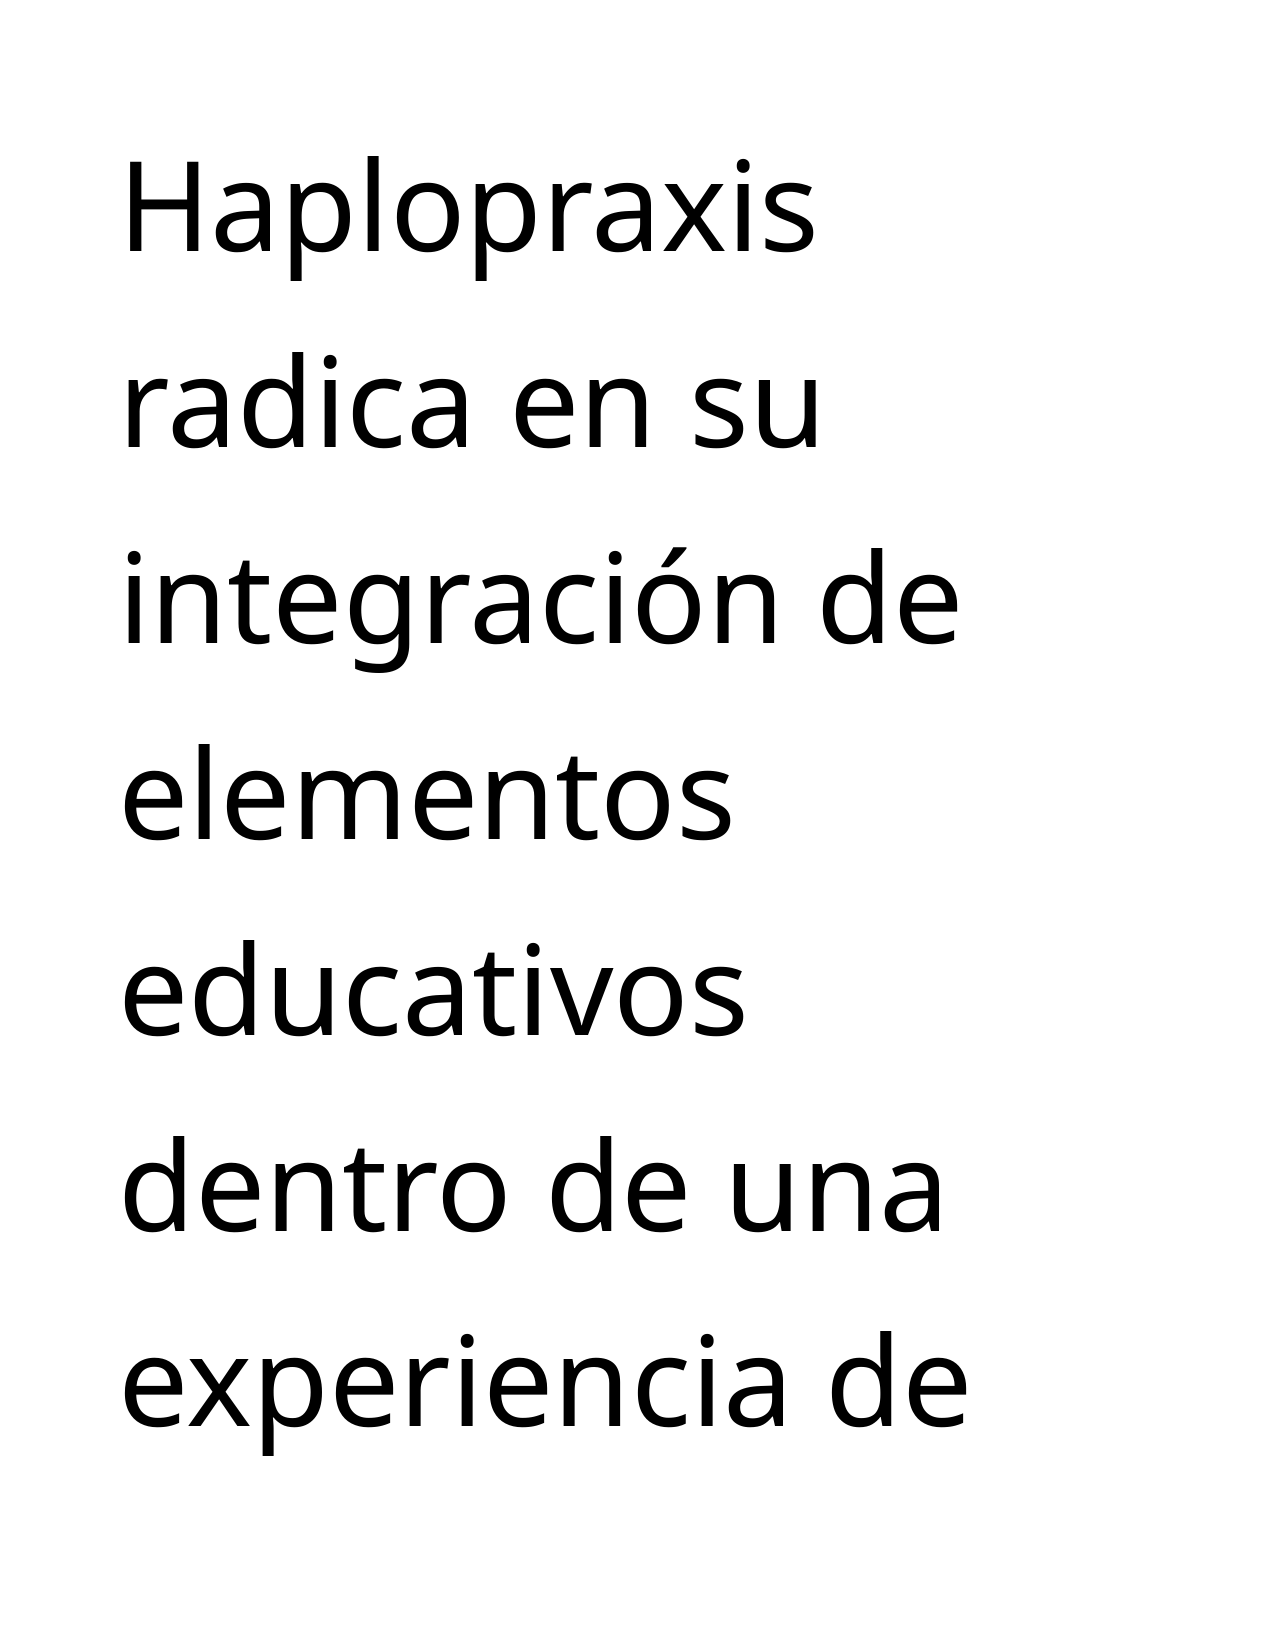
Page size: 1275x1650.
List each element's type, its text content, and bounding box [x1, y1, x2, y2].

text Haplopraxis radica en su integración de elementos educativos dentro de una experiencia de [118, 118, 1157, 1463]
